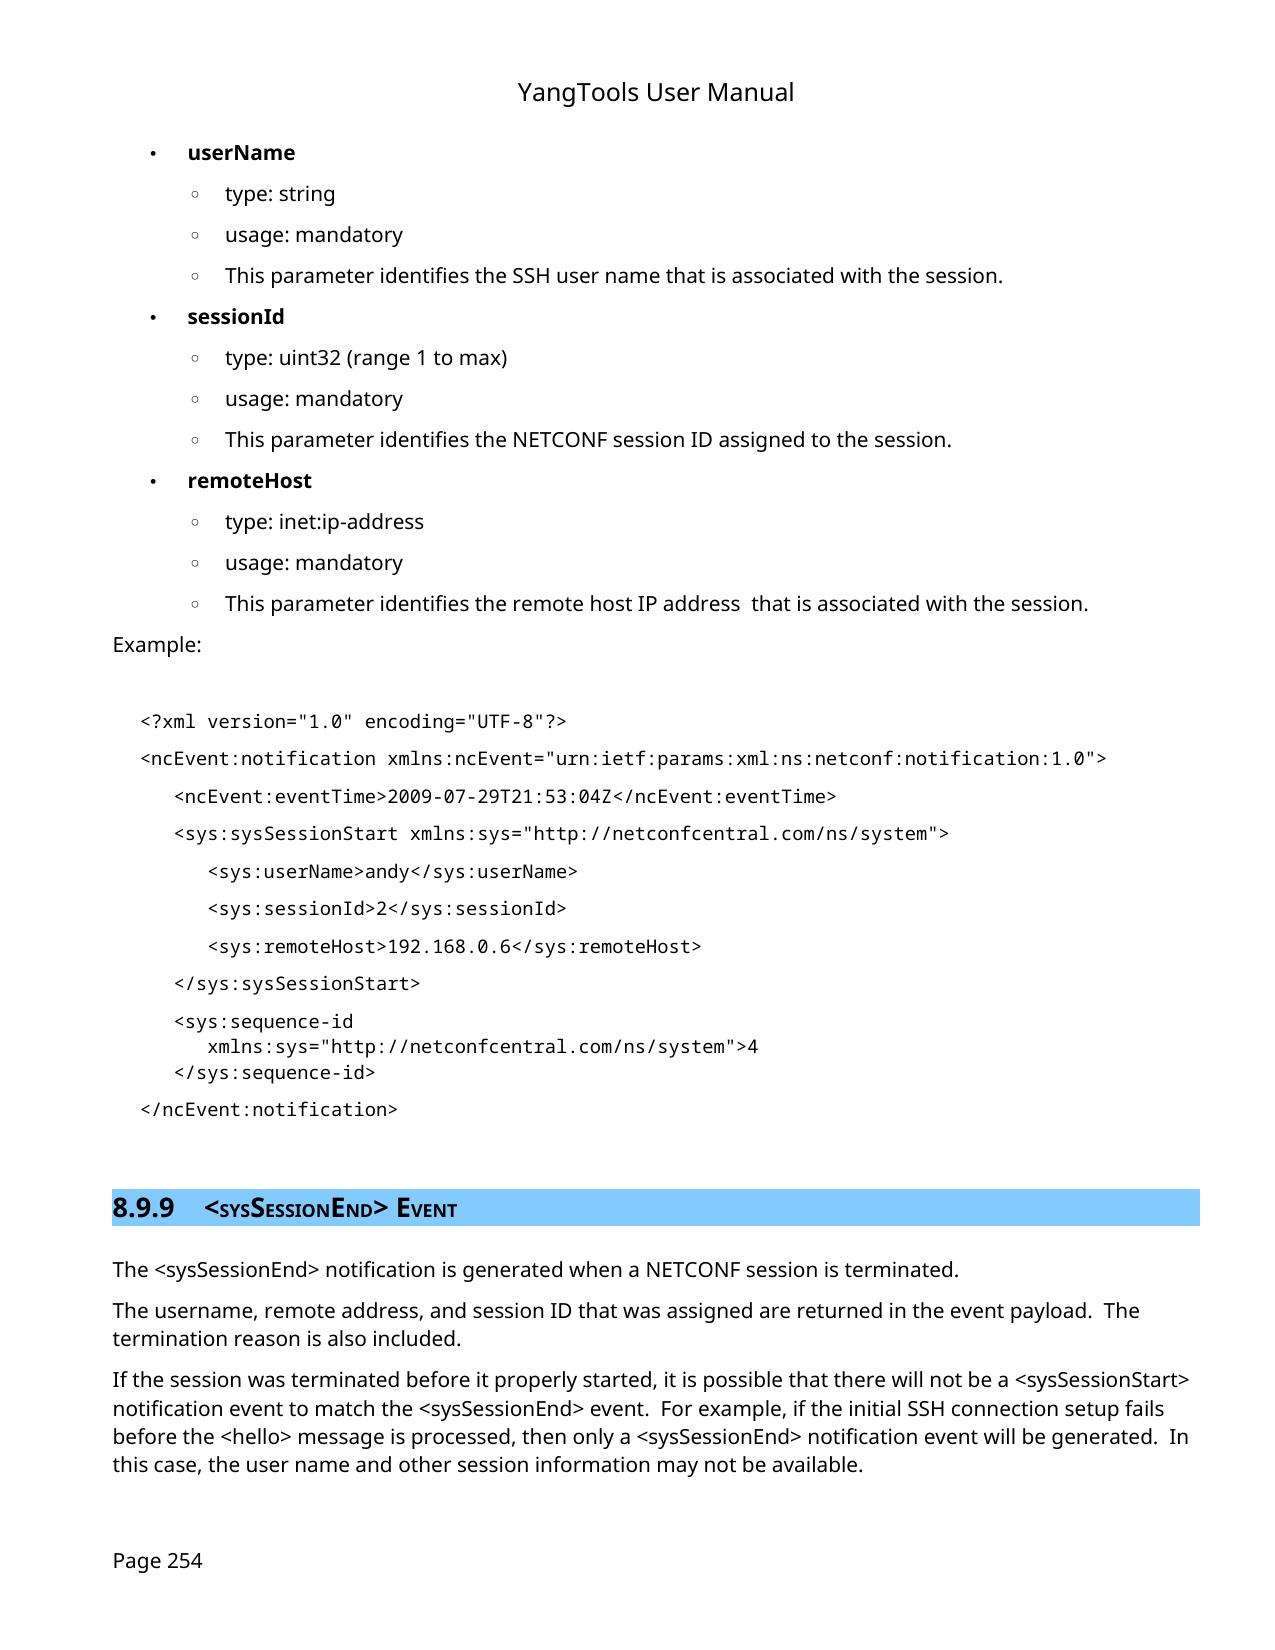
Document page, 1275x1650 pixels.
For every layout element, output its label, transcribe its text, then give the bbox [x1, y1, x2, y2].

text <sys:remoteHost>192.168.0.6</sys:remoteHost> [139, 933, 1200, 959]
text <sys:sessionId>2</sys:sessionId> [139, 896, 1200, 921]
text <ncEvent:notification xmlns:ncEvent="urn:ietf:params:xml:ns:netconf:notification:1.0"> [139, 746, 1200, 771]
text </sys:sysSessionStart> [139, 971, 1200, 996]
list usage: mandatory [187, 548, 1200, 576]
list usage: mandatory [187, 384, 1200, 413]
subtitle <sysSessionEnd> Event [112, 1189, 1200, 1226]
list type: uint32 (range 1 to max) [187, 343, 1200, 372]
list remoteHost [150, 466, 1200, 494]
text </ncEvent:notification> [139, 1097, 1200, 1122]
text If the session was terminated before it properly started, it is possible that there will not be a <sysSessionStart> notification event to match the <sysSessionEnd> event. For example, if the initial SSH connection setup fails before the <hello> message is processed, then only a <sysSessionEnd> notification event will be generated. In this case, the user name and other session information may not be available. [112, 1365, 1200, 1479]
text The username, remote address, and session ID that was assigned are returned in the event payload. The termination reason is also included. [112, 1296, 1200, 1353]
text Example: [112, 630, 1200, 658]
list This parameter identifies the NETCONF session ID assigned to the session. [187, 425, 1200, 453]
text <ncEvent:eventTime>2009-07-29T21:53:04Z</ncEvent:eventTime> [139, 783, 1200, 809]
text The <sysSessionEnd> notification is generated when a NETCONF session is terminated. [112, 1255, 1200, 1283]
text <sys:sysSessionStart xmlns:sys="http://netconfcentral.com/ns/system"> [139, 821, 1200, 846]
text <?xml version="1.0" encoding="UTF-8"?> [139, 708, 1200, 734]
list This parameter identifies the remote host IP address that is associated with the session. [187, 589, 1200, 617]
list sessionId [150, 302, 1200, 331]
text <sys:sequence-id xmlns:sys="http://netconfcentral.com/ns/system">4 </sys:sequence-id> [139, 1008, 1200, 1085]
list type: string [187, 179, 1200, 208]
list This parameter identifies the SSH user name that is associated with the session. [187, 261, 1200, 290]
list type: inet:ip-address [187, 507, 1200, 535]
text <sys:userName>andy</sys:userName> [139, 858, 1200, 884]
list usage: mandatory [187, 220, 1200, 249]
list userName [150, 138, 1200, 167]
